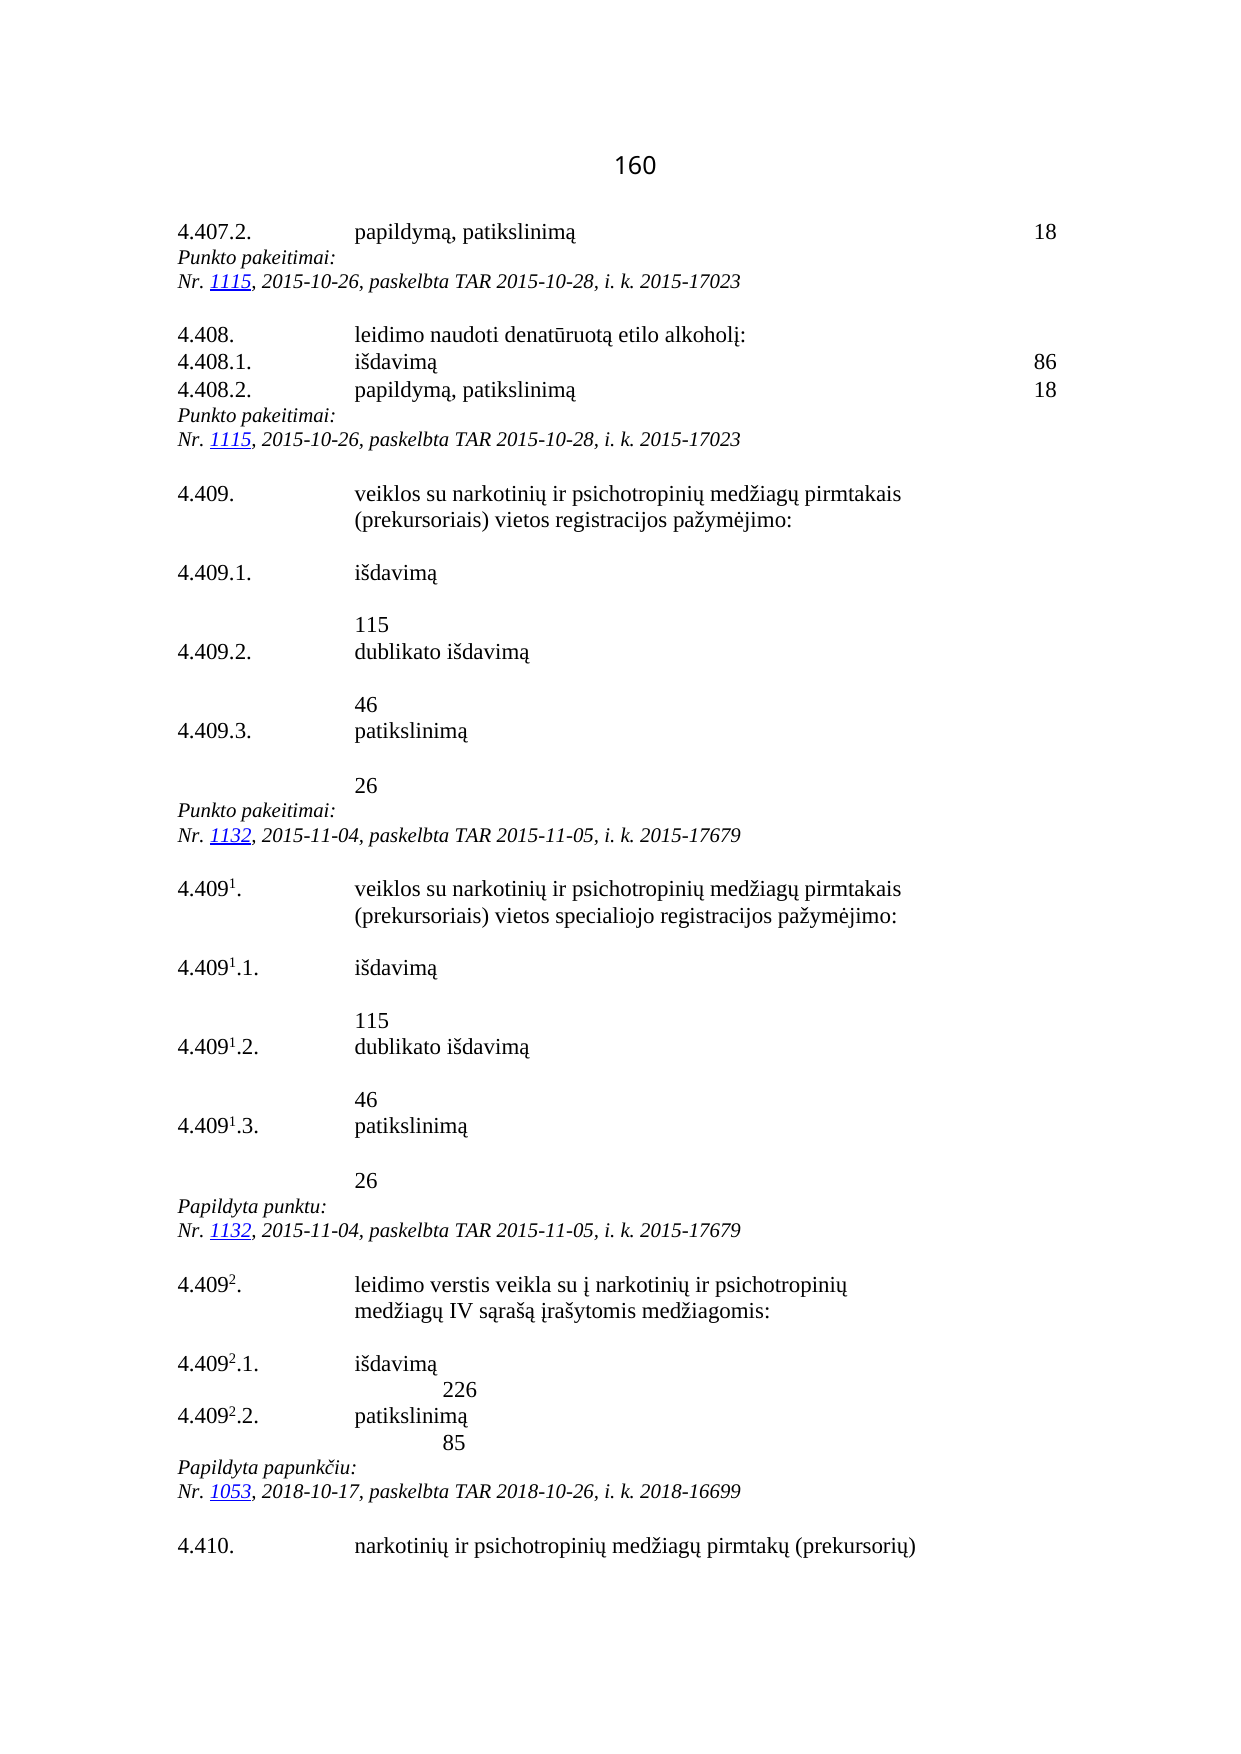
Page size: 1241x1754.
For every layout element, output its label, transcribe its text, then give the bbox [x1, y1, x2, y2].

text Nr. 1053, 2018-10-17, paskelbta TAR 2018-10-26, i. k. 2018-16699 [177, 1479, 1092, 1503]
text 4.408. leidimo naudoti denatūruotą etilo alkoholį: [177, 321, 1092, 348]
text Punkto pakeitimai: [177, 244, 1092, 269]
text Nr. 1115, 2015-10-26, paskelbta TAR 2015-10-28, i. k. 2015-17023 [177, 427, 1092, 451]
text 4.4091.1. išdavimą 115 [177, 954, 945, 1033]
text 4.4091.3. patikslinimą 26 [177, 1112, 945, 1194]
text 4.407.2. papildymą, patikslinimą 18 [177, 216, 1092, 244]
text Punkto pakeitimai: [177, 403, 1092, 427]
text 4.4091.2. dublikato išdavimą 46 [177, 1033, 945, 1112]
text 4.4092.2. patikslinimą 85 [177, 1403, 856, 1455]
text Papildyta papunkčiu: [177, 1455, 1092, 1479]
text 4.410. narkotinių ir psichotropinių medžiagų pirmtakų (prekursorių) [177, 1532, 945, 1558]
text 4.409.1. išdavimą 115 [177, 559, 945, 638]
text Punkto pakeitimai: [177, 798, 1092, 822]
text Papildyta punktu: [177, 1194, 1092, 1218]
text Nr. 1132, 2015-11-04, paskelbta TAR 2015-11-05, i. k. 2015-17679 [177, 822, 1092, 847]
text Nr. 1115, 2015-10-26, paskelbta TAR 2015-10-28, i. k. 2015-17023 [177, 269, 1092, 293]
text 4.408.2. papildymą, patikslinimą 18 [177, 374, 1092, 403]
text 4.408.1. išdavimą 86 [177, 348, 1092, 374]
text 4.4092. leidimo verstis veikla su į narkotinių ir psichotropinių medžiagų IV sąrašą įrašytomis medžiagomis: [177, 1271, 856, 1350]
text 4.409. veiklos su narkotinių ir psichotropinių medžiagų pirmtakais (prekursoriais) vietos registracijos pažymėjimo: [177, 480, 945, 559]
text 4.409.3. patikslinimą 26 [177, 717, 945, 798]
text 4.4091. veiklos su narkotinių ir psichotropinių medžiagų pirmtakais (prekursoriais) vietos specialiojo registracijos pažymėjimo: [177, 875, 945, 954]
text 4.4092.1. išdavimą 226 [177, 1350, 856, 1403]
text Nr. 1132, 2015-11-04, paskelbta TAR 2015-11-05, i. k. 2015-17679 [177, 1218, 1092, 1242]
text 4.409.2. dublikato išdavimą 46 [177, 638, 945, 717]
